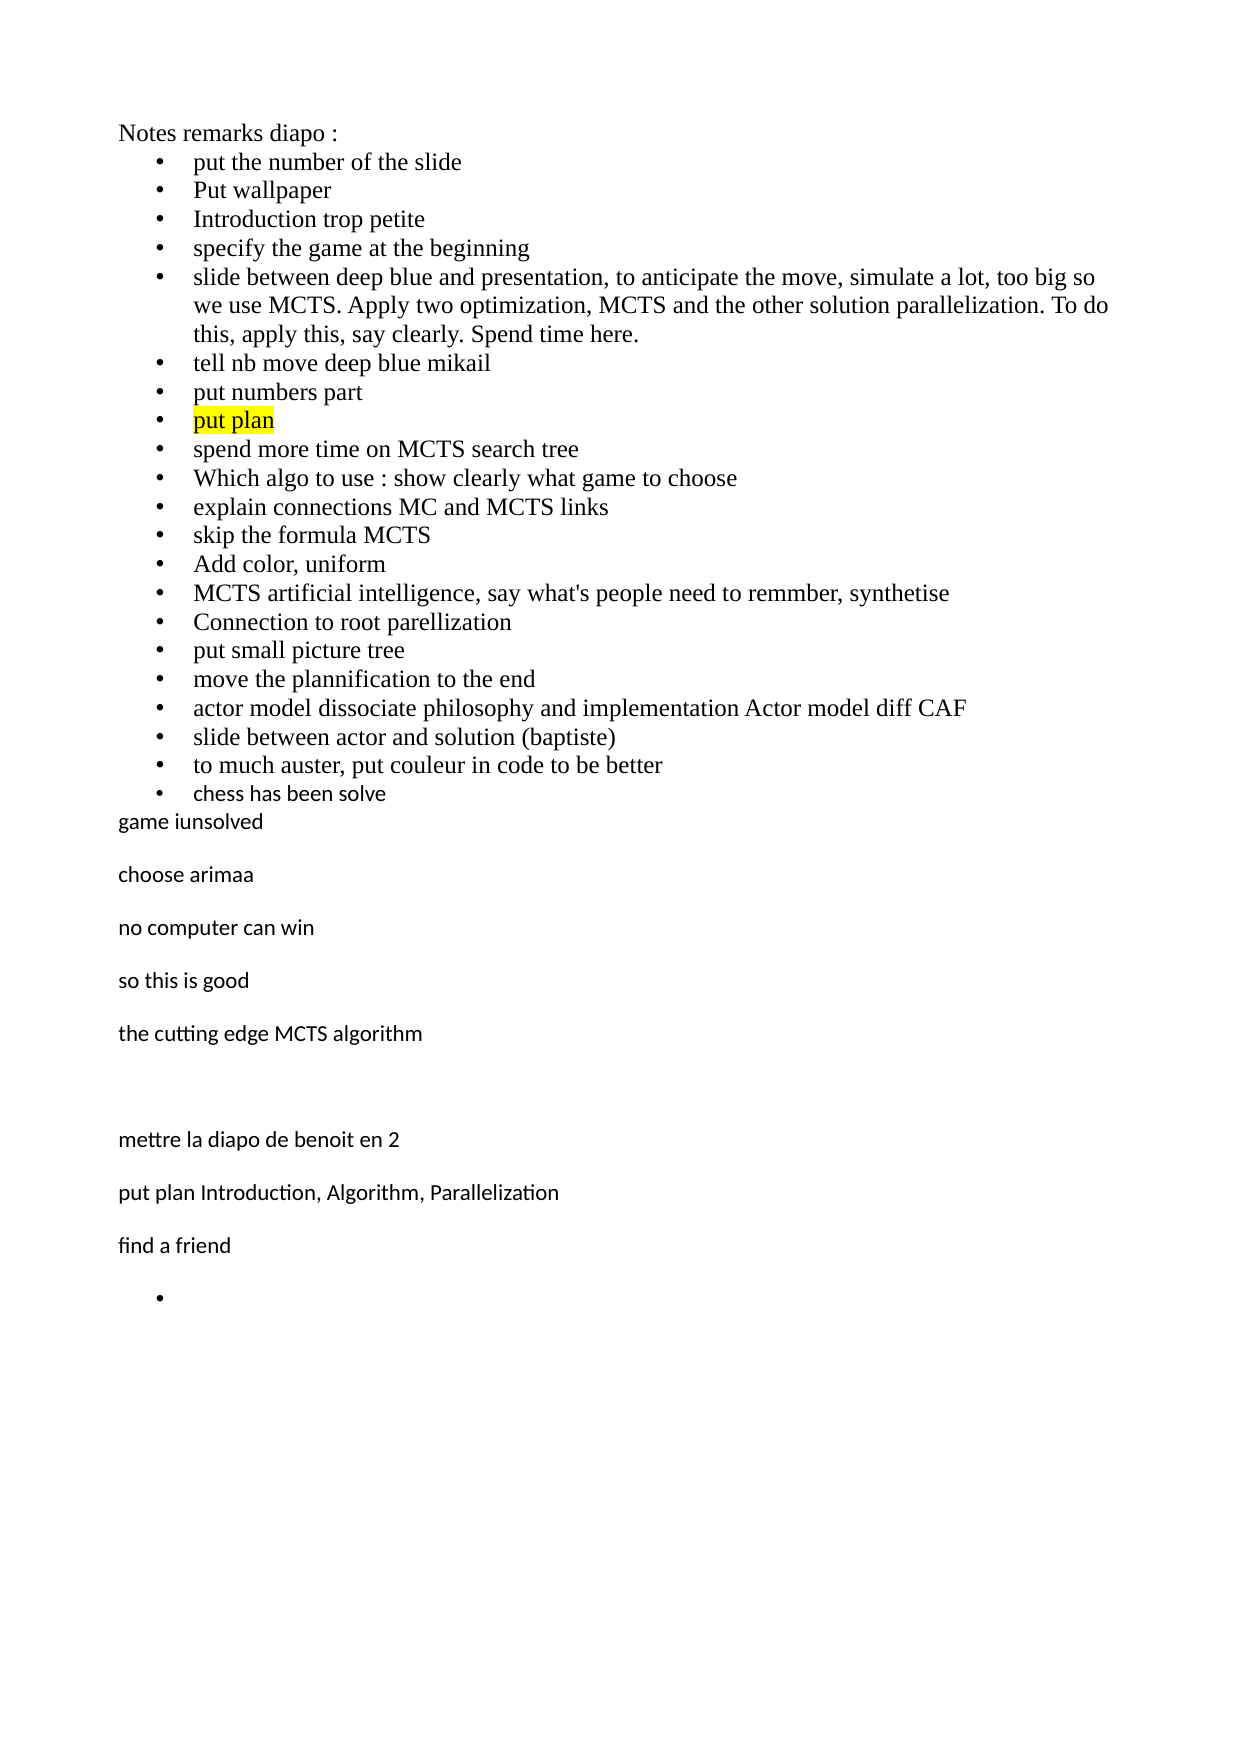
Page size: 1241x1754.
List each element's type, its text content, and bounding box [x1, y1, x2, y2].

list Add color, uniform [156, 549, 1122, 578]
list MCTS artificial intelligence, say what's people need to remmber, synthetise [156, 578, 1122, 607]
list put plan [156, 406, 1122, 434]
text mettre la diapo de benoit en 2 [118, 1126, 1122, 1153]
text put plan Introduction, Algorithm, Parallelization [118, 1178, 1122, 1207]
text no computer can win [118, 913, 1122, 941]
text so this is good [118, 966, 1122, 994]
list explain connections MC and MCTS links [156, 492, 1122, 521]
text Notes remarks diapo : [118, 118, 1122, 147]
list put small picture tree [156, 636, 1122, 664]
list slide between actor and solution (baptiste) [156, 722, 1122, 751]
list Introduction trop petite [156, 204, 1122, 233]
list tell nb move deep blue mikail [156, 348, 1122, 377]
list actor model dissociate philosophy and implementation Actor model diff CAF [156, 693, 1122, 722]
list Connection to root parellization [156, 607, 1122, 636]
text game iunsolved [118, 807, 1122, 835]
text the cutting edge MCTS algorithm [118, 1019, 1122, 1047]
list spend more time on MCTS search tree [156, 434, 1122, 463]
list Which algo to use : show clearly what game to choose [156, 463, 1122, 492]
list skip the formula MCTS [156, 521, 1122, 549]
list move the plannification to the end [156, 664, 1122, 693]
list chess has been solve [156, 779, 1122, 807]
list specify the game at the beginning [156, 233, 1122, 262]
list to much auster, put couleur in code to be better [156, 751, 1122, 779]
text choose arimaa [118, 860, 1122, 888]
list Put wallpaper [156, 176, 1122, 204]
list put the number of the slide [156, 147, 1122, 176]
list slide between deep blue and presentation, to anticipate the move, simulate a lot, too big so we use MCTS. Apply two optimization, MCTS and the other solution parallelization. To do this, apply this, say clearly. Spend time here. [156, 262, 1122, 348]
list put numbers part [156, 377, 1122, 406]
text find a friend [118, 1232, 1122, 1259]
